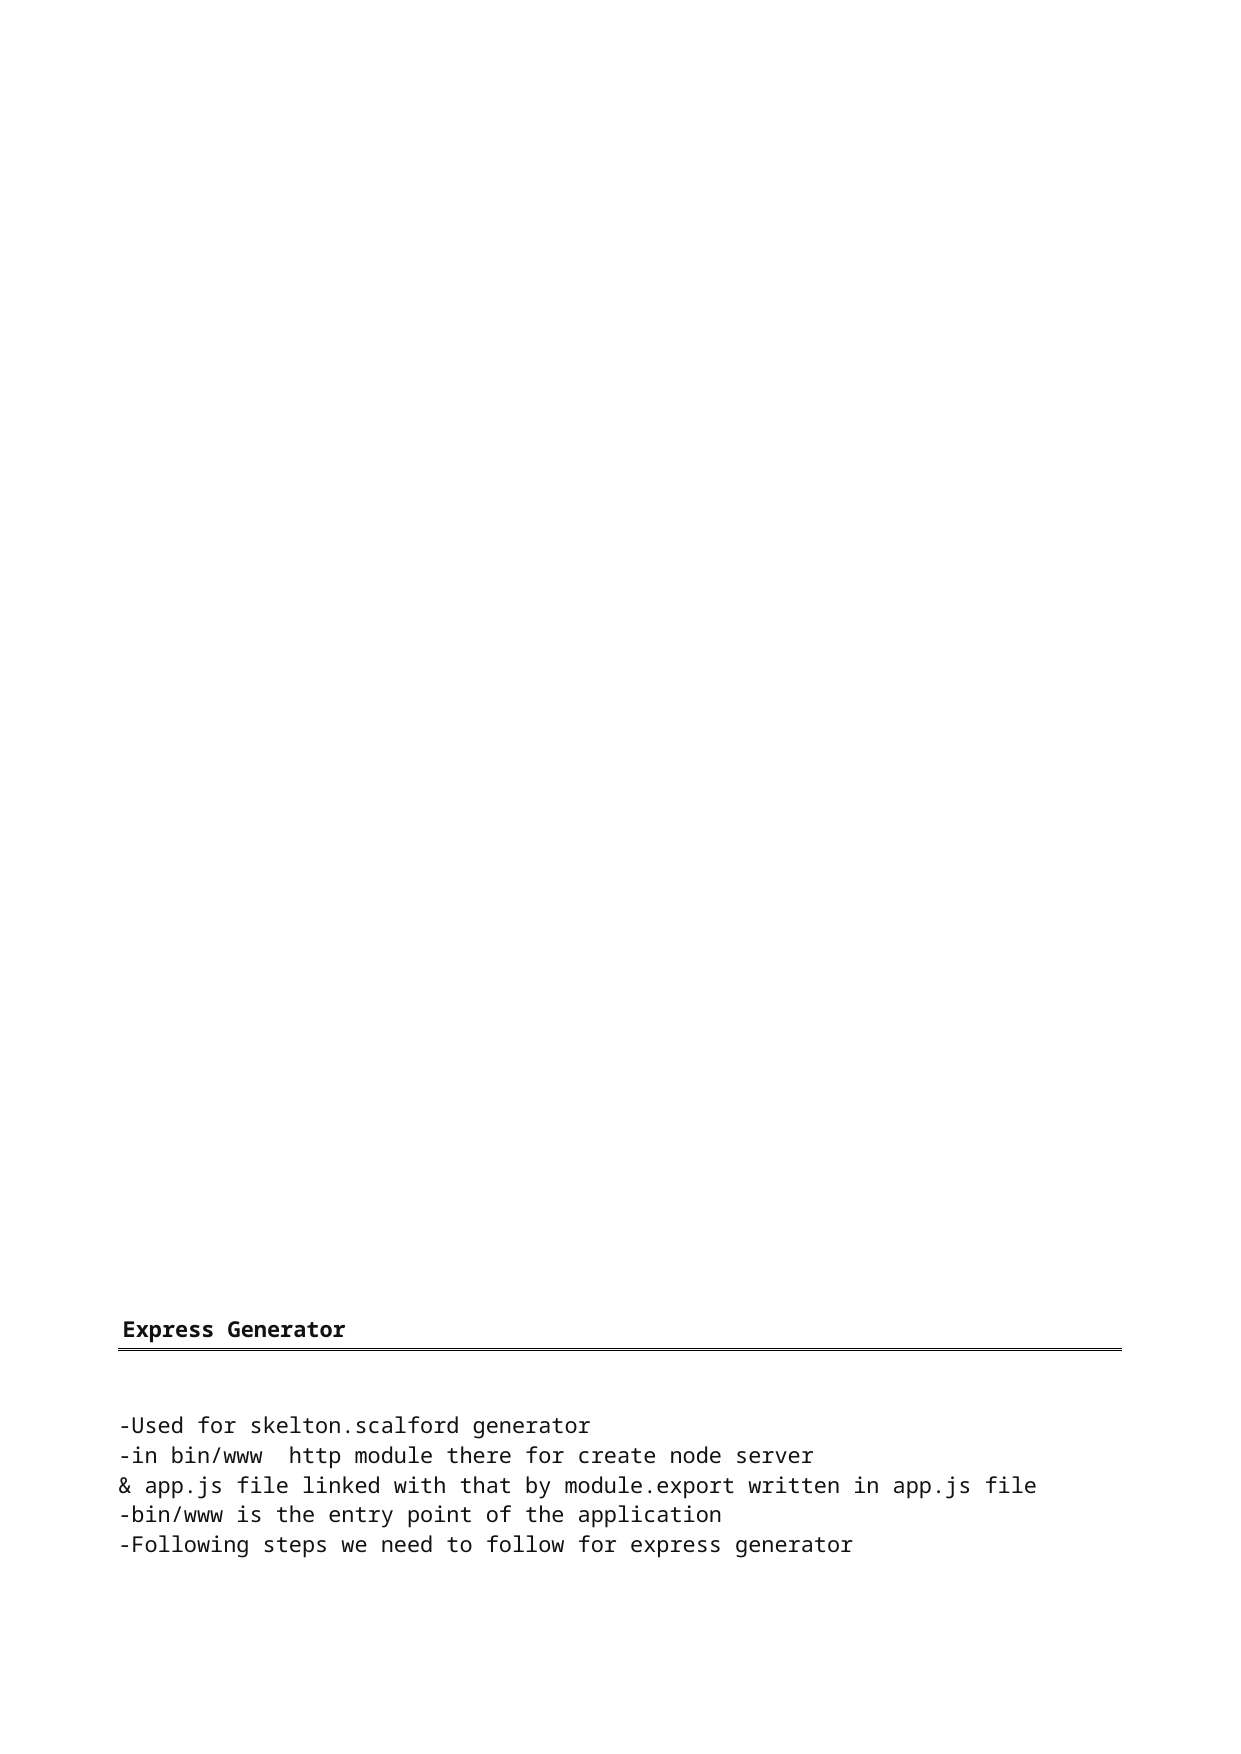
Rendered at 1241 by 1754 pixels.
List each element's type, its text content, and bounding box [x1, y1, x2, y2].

text -in bin/www http module there for create node server [118, 1440, 1122, 1470]
text & app.js file linked with that by module.export written in app.js file [118, 1470, 1122, 1499]
text -bin/www is the entry point of the application [118, 1499, 1122, 1529]
text Express Generator [118, 1310, 1122, 1348]
text -Used for skelton.scalford generator [118, 1410, 1122, 1440]
text -Following steps we need to follow for express generator [118, 1529, 1122, 1559]
